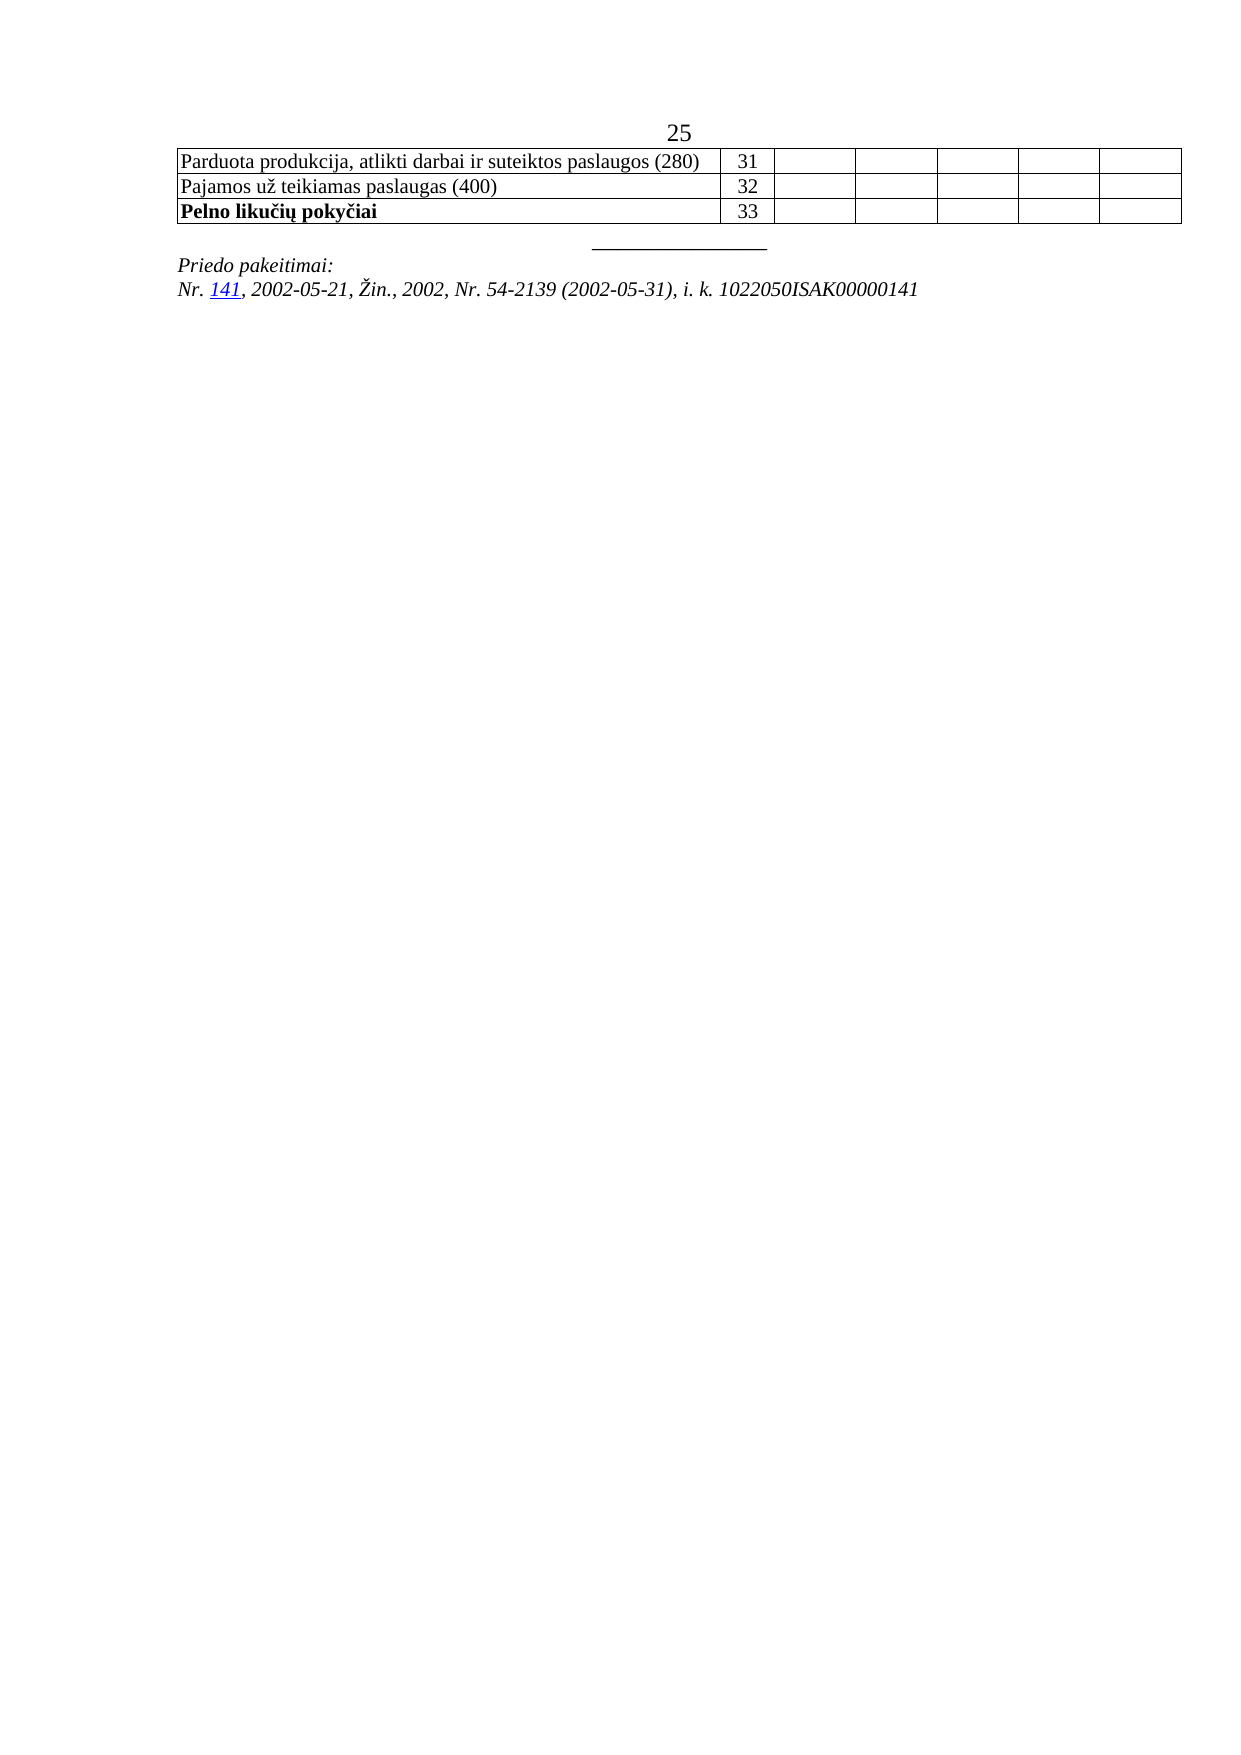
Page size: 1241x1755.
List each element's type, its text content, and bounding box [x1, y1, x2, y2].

table_cell [938, 199, 1018, 223]
table_cell [1100, 174, 1181, 198]
table_cell [1019, 149, 1099, 173]
table_cell [856, 149, 937, 173]
table_cell Pajamos už teikiamas paslaugas (400) [178, 174, 720, 198]
table_cell [775, 149, 855, 173]
table_cell [938, 174, 1018, 198]
text Nr. 141, 2002-05-21, Žin., 2002, Nr. 54-2139 (2002-05-31), i. k. 1022050ISAK00000141 [177, 277, 1181, 301]
text ______________ [177, 224, 1181, 253]
table_cell [1019, 199, 1099, 223]
table_cell 32 [721, 174, 774, 198]
table_cell [775, 199, 855, 223]
table_cell 31 [721, 149, 774, 173]
table_cell [1019, 174, 1099, 198]
table_cell [856, 174, 937, 198]
table_cell 33 [721, 199, 774, 223]
table_cell [1100, 149, 1181, 173]
table_cell Pelno likučių pokyčiai [178, 199, 720, 223]
table_cell [1100, 199, 1181, 223]
table_cell [938, 149, 1018, 173]
table_cell [856, 199, 937, 223]
table_cell [775, 174, 855, 198]
table_cell Parduota produkcija, atlikti darbai ir suteiktos paslaugos (280) [178, 149, 720, 173]
text Priedo pakeitimai: [177, 253, 1181, 277]
